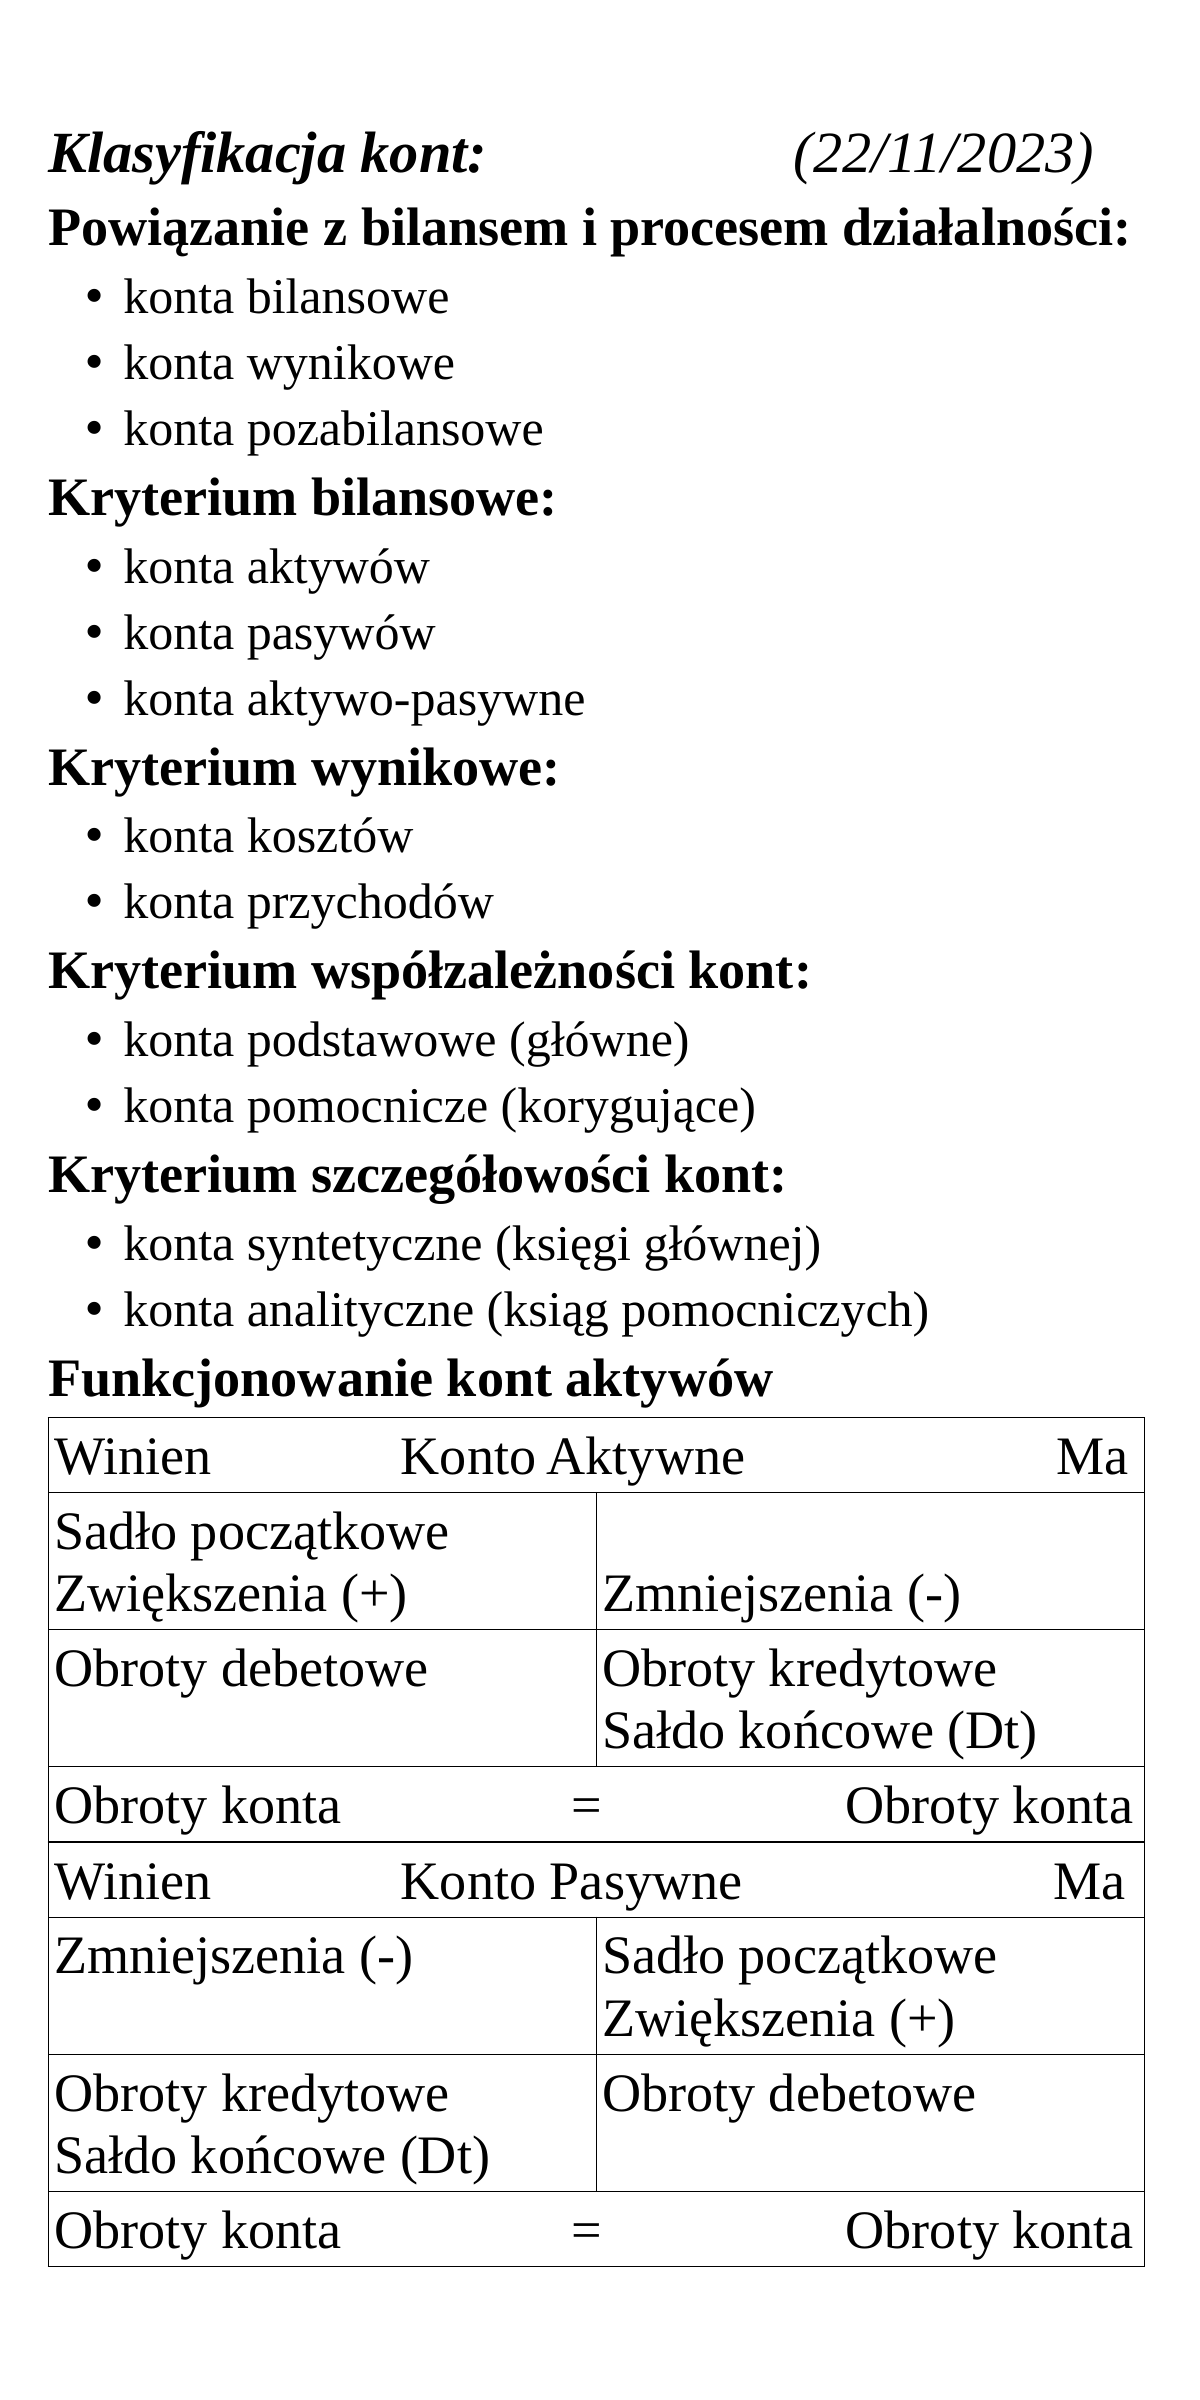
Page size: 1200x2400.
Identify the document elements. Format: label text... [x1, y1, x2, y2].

text Klasyfikacja kont: (22/11/2023) [48, 118, 1144, 185]
text Kryterium bilansowe: [48, 465, 1144, 527]
list konta aktywów [86, 536, 1144, 594]
text Kryterium współzależności kont: [48, 938, 1144, 1001]
table_cell Obroty kredytowe Sałdo końcowe (Dt) [49, 2055, 596, 2191]
list konta pomocnicze (korygujące) [86, 1076, 1144, 1133]
list konta podstawowe (główne) [86, 1010, 1144, 1067]
list konta pasywów [86, 602, 1144, 660]
list konta pozabilansowe [86, 399, 1144, 456]
table_cell Obroty debetowe [597, 2055, 1144, 2191]
list konta syntetyczne (księgi głównej) [86, 1213, 1144, 1271]
text Kryterium szczegółowości kont: [48, 1142, 1144, 1204]
list konta analityczne (ksiąg pomocniczych) [86, 1279, 1144, 1337]
table_cell Obroty kredytowe Sałdo końcowe (Dt) [597, 1630, 1144, 1766]
text Kryterium wynikowe: [48, 734, 1144, 797]
table_cell Obroty konta = Obroty konta [49, 2192, 1144, 2266]
table_cell Sadło początkowe Zwiększenia (+) [597, 1918, 1144, 2054]
text Powiązanie z bilansem i procesem działalności: [48, 195, 1144, 257]
list konta bilansowe [86, 267, 1144, 324]
table_cell Obroty debetowe [49, 1630, 596, 1766]
list konta kosztów [86, 806, 1144, 864]
list konta przychodów [86, 872, 1144, 930]
table_cell Sadło początkowe Zwiększenia (+) [49, 1493, 596, 1629]
table_cell Zmniejszenia (-) [49, 1918, 596, 2054]
text Funkcjonowanie kont aktywów [48, 1346, 1144, 1408]
table_cell Obroty konta = Obroty konta [49, 1767, 1144, 1841]
table_cell Zmniejszenia (-) [597, 1493, 1144, 1629]
list konta wynikowe [86, 333, 1144, 390]
table_header Winien Konto Aktywne Ma [49, 1418, 1144, 1492]
table_header Winien Konto Pasywne Ma [49, 1843, 1144, 1917]
list konta aktywo-pasywne [86, 668, 1144, 726]
